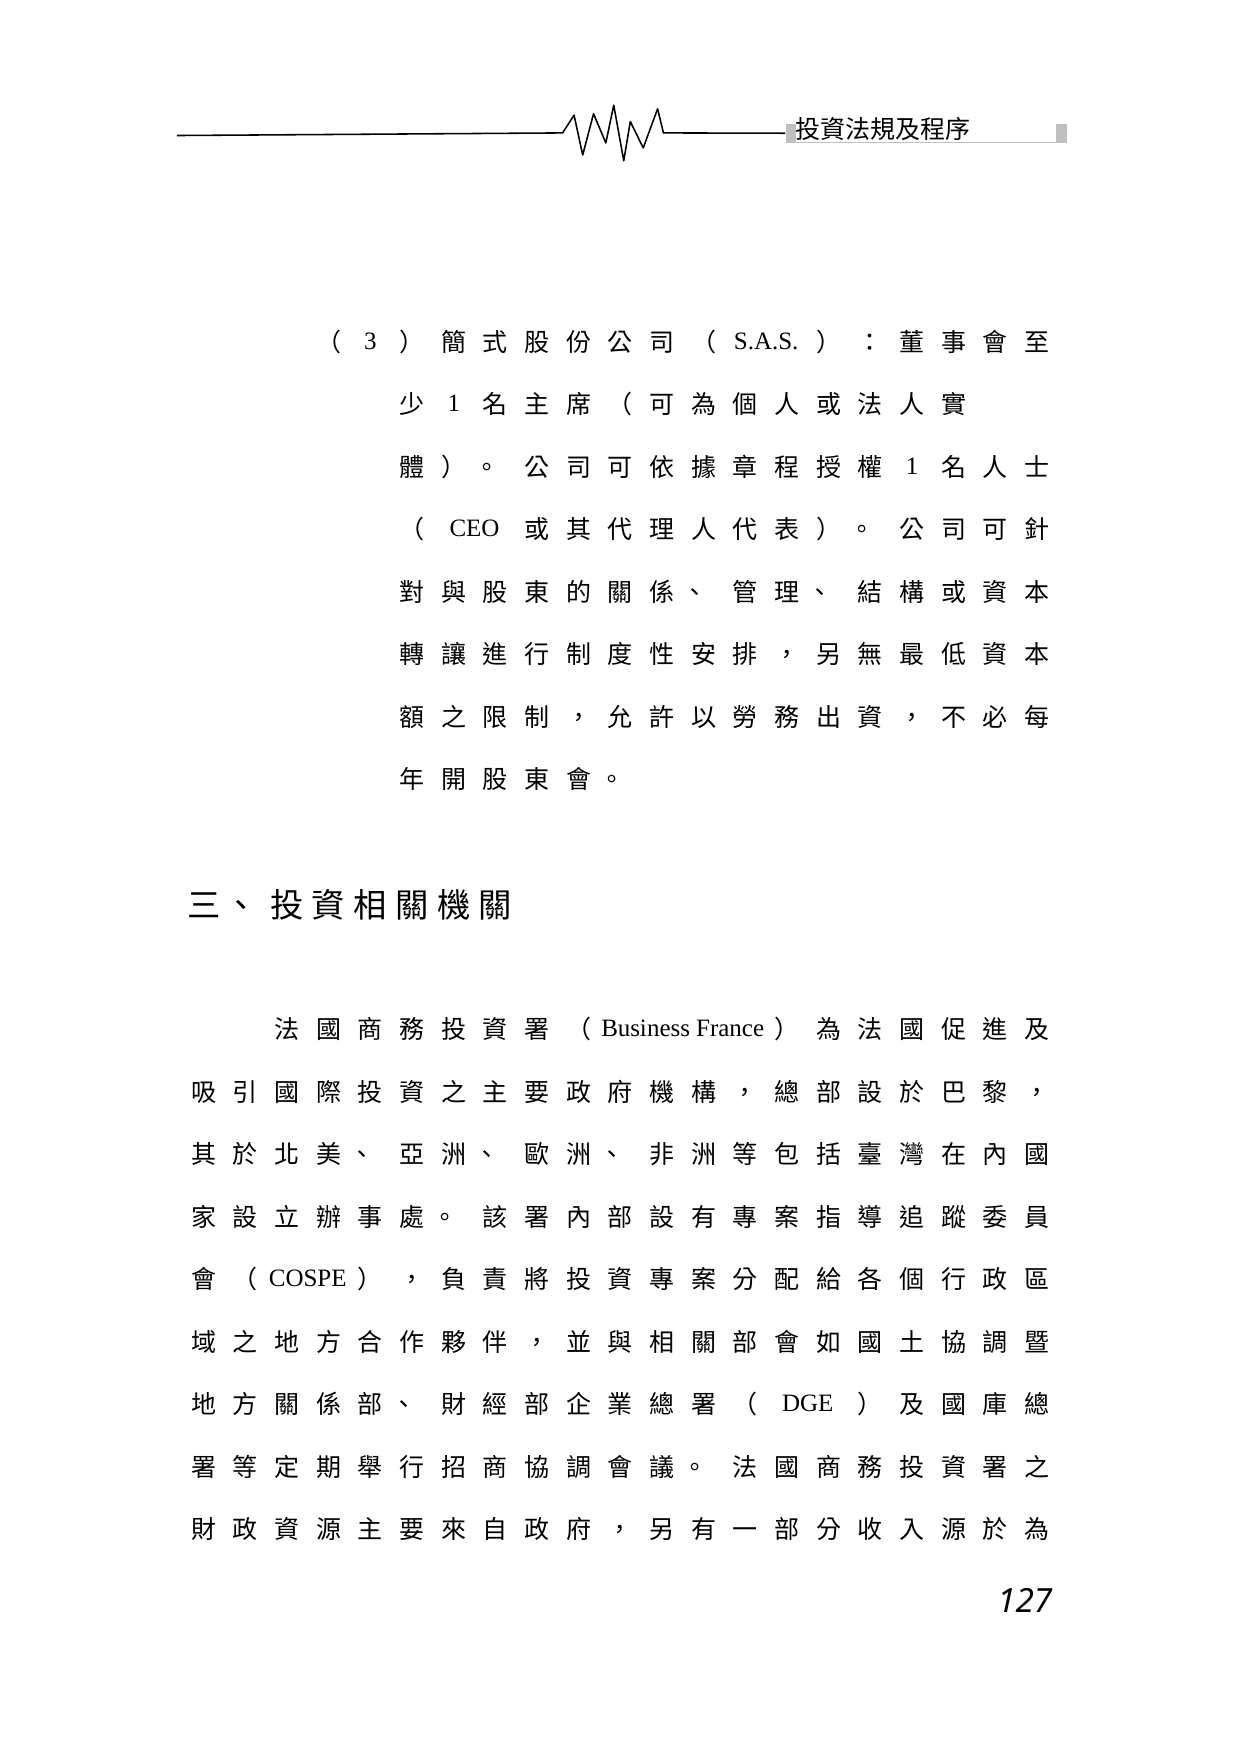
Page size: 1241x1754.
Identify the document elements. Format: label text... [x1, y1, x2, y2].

text （3）簡式股份公司（S.A.S.）：董事會至少1名主席（可為個人或法人實體）。公司可依據章程授權1名人士（CEO或其代理人代表）。公司可針對與股東的關係、管理、結構或資本轉讓進行制度性安排，另無最低資本額之限制，允許以勞務出資，不必每年開股東會。 [306, 299, 1058, 799]
text 法國商務投資署（Business France）為法國促進及吸引國際投資之主要政府機構，總部設於巴黎，其於北美、亞洲、歐洲、非洲等包括臺灣在內國家設立辦事處。該署內部設有專案指導追蹤委員會（COSPE），負責將投資專案分配給各個行政區域之地方合作夥伴，並與相關部會如國土協調暨地方關係部、財經部企業總署（DGE）及國庫總署等定期舉行招商協調會議。法國商務投資署之財政資源主要來自政府，另有一部分收入源於為 [183, 986, 1058, 1549]
text 三、投資相關機關 [183, 861, 1058, 924]
